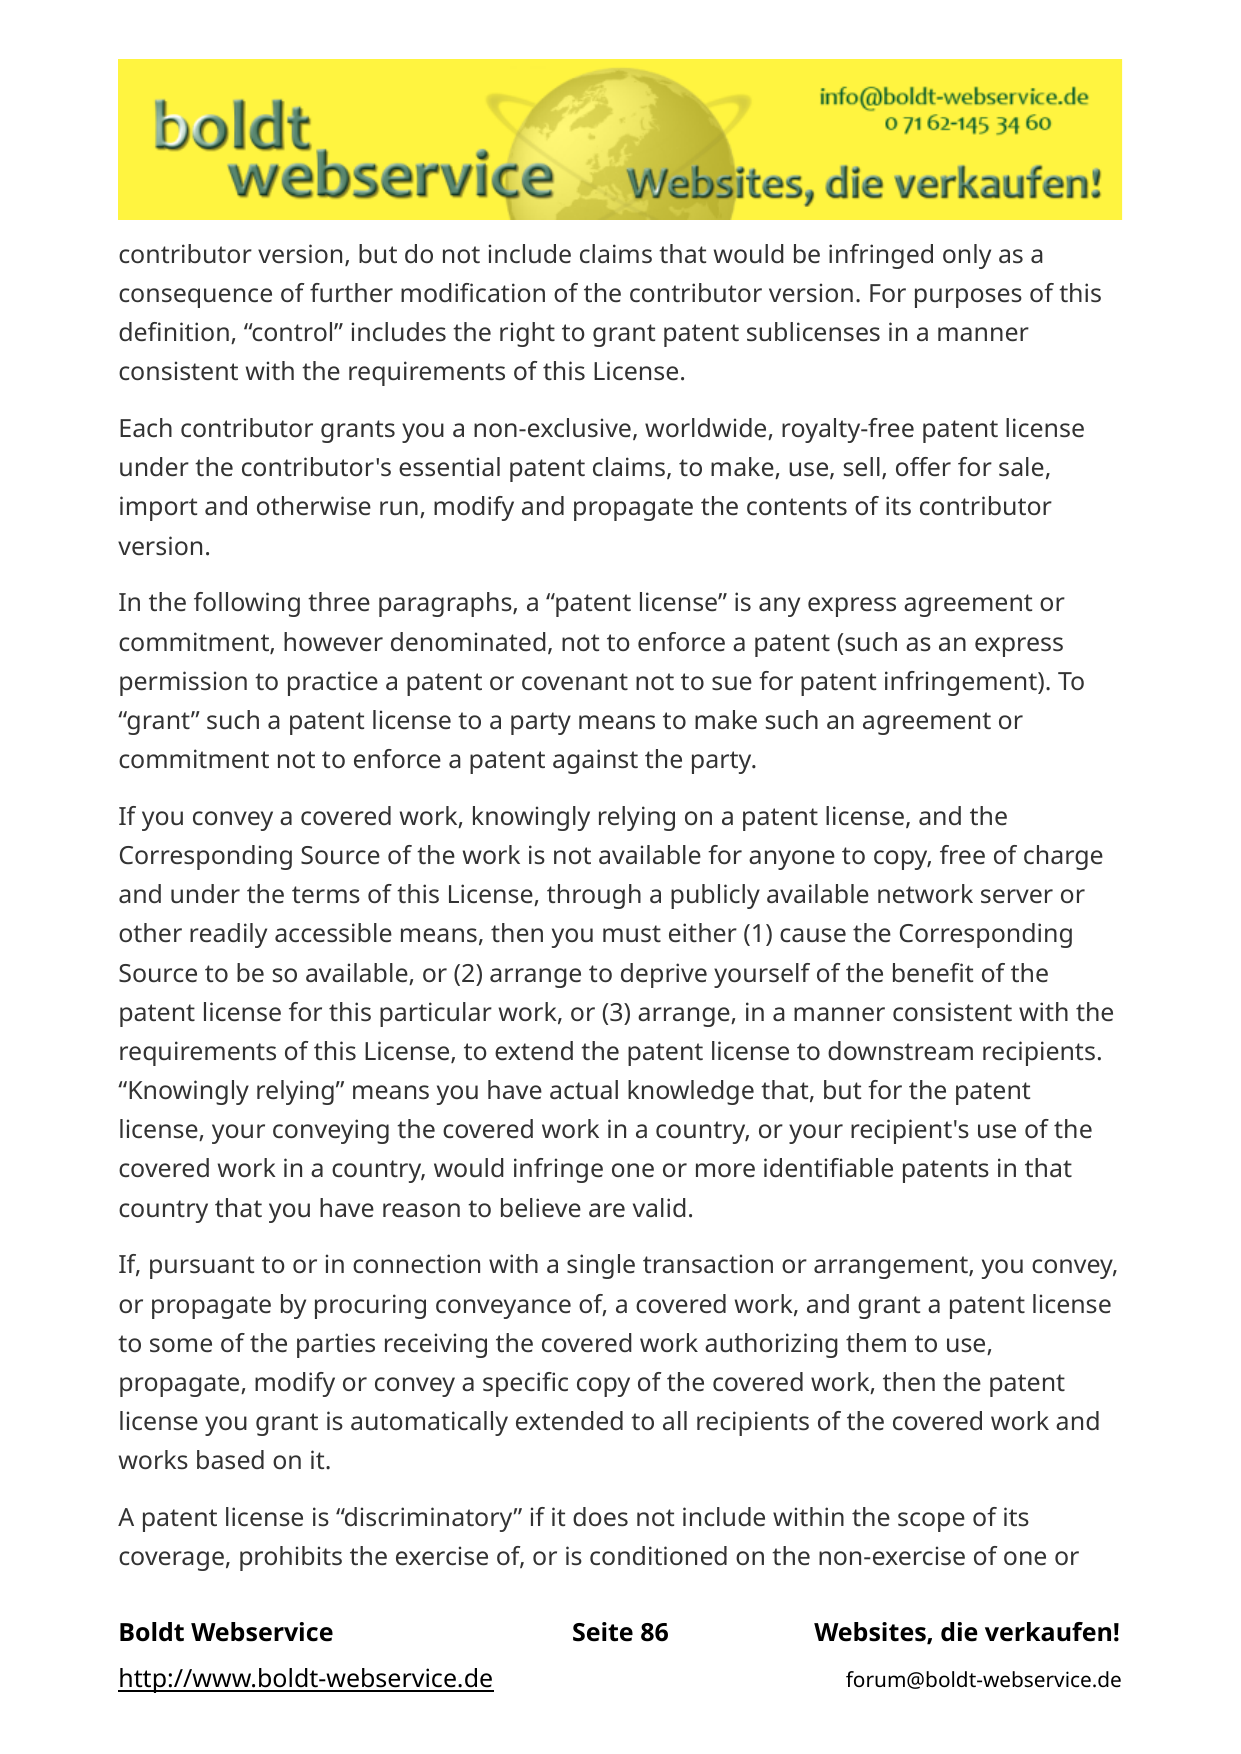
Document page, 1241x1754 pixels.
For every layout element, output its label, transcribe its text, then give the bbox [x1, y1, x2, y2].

text If, pursuant to or in connection with a single transaction or arrangement, you convey, or propagate by procuring conveyance of, a covered work, and grant a patent license to some of the parties receiving the covered work authorizing them to use, propagate, modify or convey a specific copy of the covered work, then the patent license you grant is automatically extended to all recipients of the covered work and works based on it. [118, 1247, 1122, 1477]
picture [118, 59, 1123, 220]
text In the following three paragraphs, a “patent license” is any express agreement or commitment, however denominated, not to enforce a patent (such as an express permission to practice a patent or covenant not to sue for patent infringement). To “grant” such a patent license to a party means to make such an agreement or commitment not to enforce a patent against the party. [118, 585, 1122, 776]
text A patent license is “discriminatory” if it does not include within the scope of its coverage, prohibits the exercise of, or is conditioned on the non-exercise of one or [118, 1500, 1122, 1573]
text Each contributor grants you a non-exclusive, worldwide, royalty-free patent license under the contributor's essential patent claims, to make, use, sell, offer for sale, import and otherwise run, modify and propagate the contents of its contributor version. [118, 411, 1122, 562]
text If you convey a covered work, knowingly relying on a patent license, and the Corresponding Source of the work is not available for anyone to copy, free of charge and under the terms of this License, through a publicly available network server or other readily accessible means, then you must either (1) cause the Corresponding Source to be so available, or (2) arrange to deprive yourself of the benefit of the patent license for this particular work, or (3) arrange, in a manner consistent with the requirements of this License, to extend the patent license to downstream recipients. “Knowingly relying” means you have actual knowledge that, but for the patent license, your conveying the covered work in a country, or your recipient's use of the covered work in a country, would infringe one or more identifiable patents in that country that you have reason to believe are valid. [118, 798, 1122, 1224]
text contributor version, but do not include claims that would be infringed only as a consequence of further modification of the contributor version. For purposes of this definition, “control” includes the right to grant patent sublicenses in a manner consistent with the requirements of this License. [118, 236, 1122, 388]
